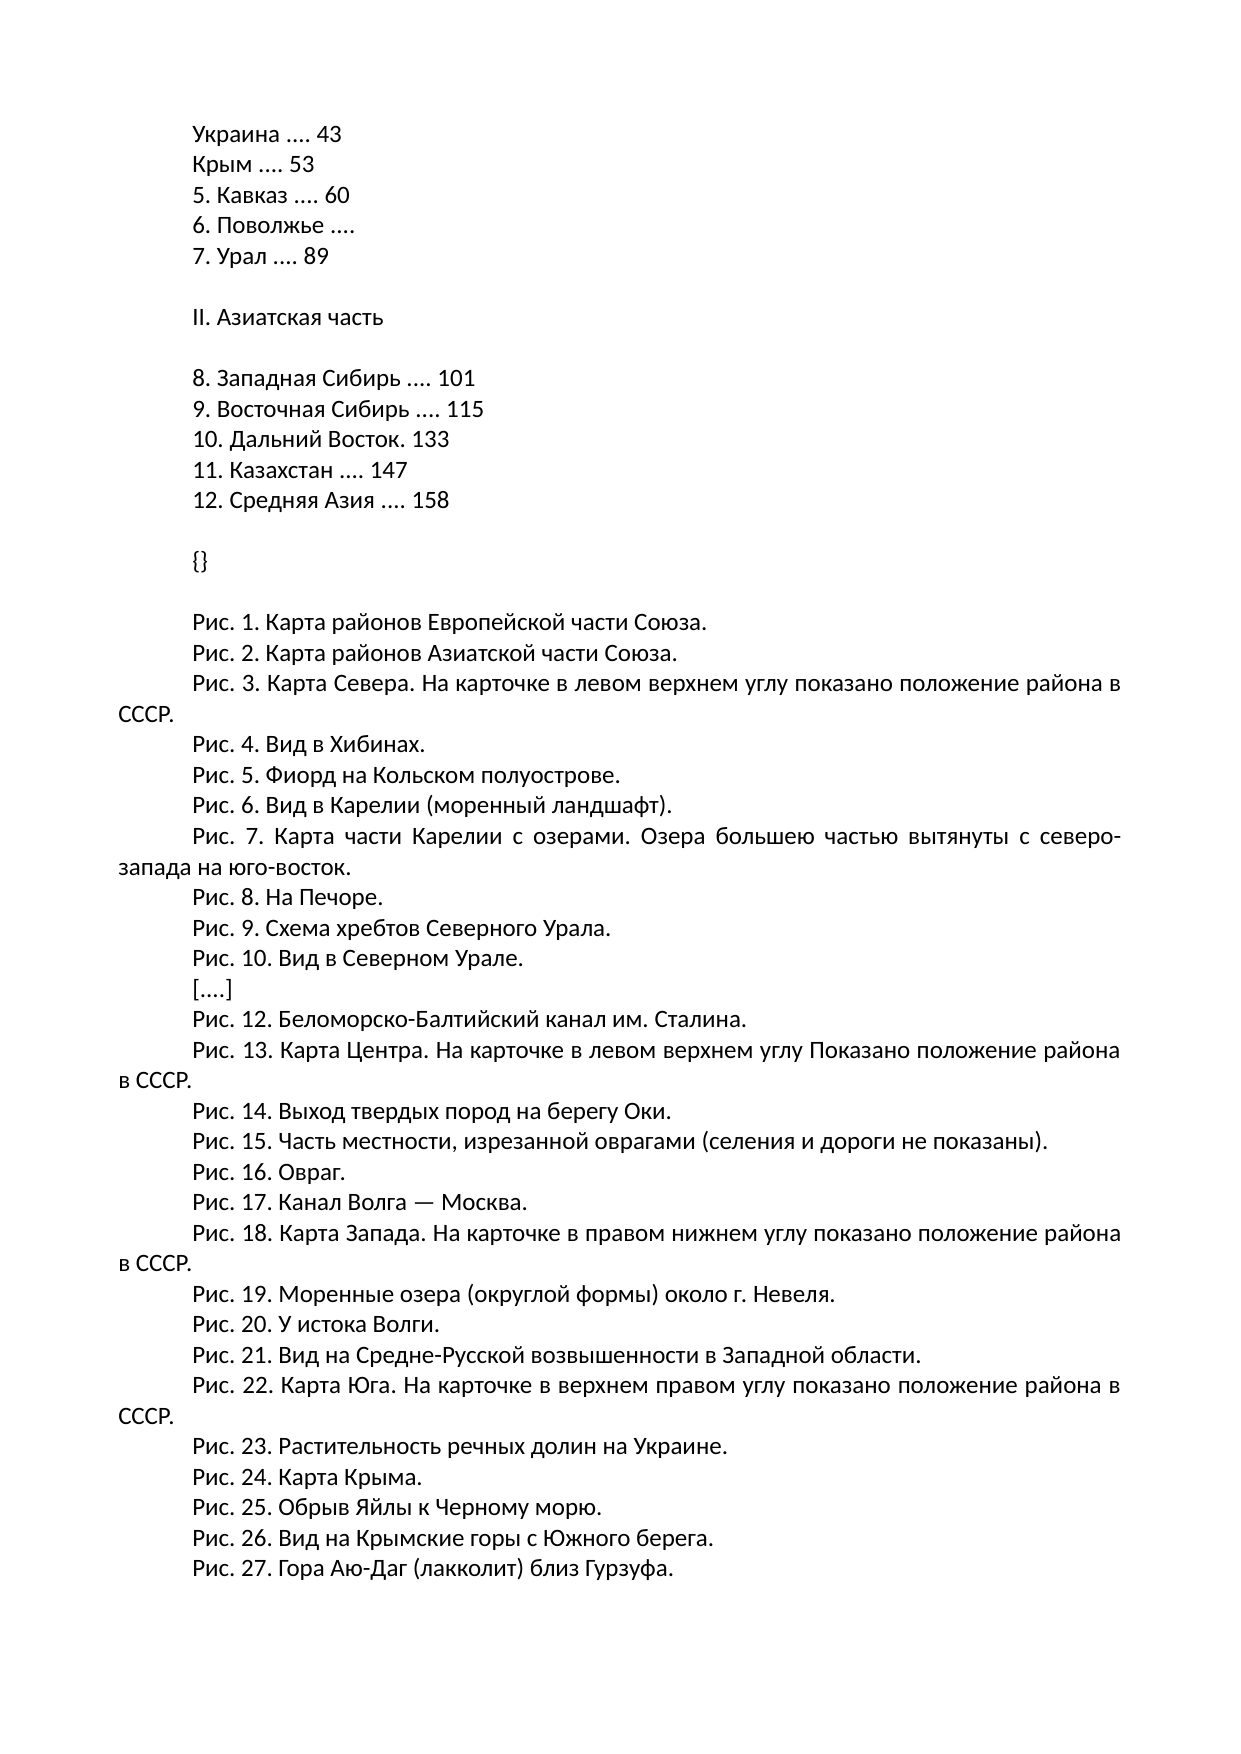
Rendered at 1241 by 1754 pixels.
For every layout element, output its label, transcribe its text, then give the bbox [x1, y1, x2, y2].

text Рис. 15. Часть местности, изрезанной оврагами (селения и дороги не показаны). [118, 1125, 1122, 1156]
text Рис. 3. Карта Севера. На карточке в левом верхнем углу показано положение района в СССР. [118, 667, 1122, 728]
text II. Азиатская часть [118, 301, 1122, 332]
text Рис. 9. Схема хребтов Северного Урала. [118, 912, 1122, 942]
text Рис. 19. Моренные озера (округлой формы) около г. Невеля. [118, 1278, 1122, 1308]
text Рис. 5. Фиорд на Кольском полуострове. [118, 759, 1122, 789]
text 10. Дальний Восток. 133 [118, 423, 1122, 454]
text Рис. 17. Канал Волга — Москва. [118, 1186, 1122, 1217]
text Рис. 25. Обрыв Яйлы к Черному морю. [118, 1492, 1122, 1522]
text Рис. 20. У истока Волги. [118, 1308, 1122, 1339]
text Рис. 16. Овраг. [118, 1156, 1122, 1186]
text Рис. 13. Карта Центра. На карточке в левом верхнем углу Показано положение района в СССР. [118, 1034, 1122, 1095]
text {} [118, 545, 1122, 576]
text 7. Урал .... 89 [118, 240, 1122, 271]
text Рис. 26. Вид на Крымские горы с Южного берега. [118, 1522, 1122, 1553]
text Крым .... 53 [118, 149, 1122, 179]
text Рис. 21. Вид на Средне-Русской возвышенности в Западной области. [118, 1339, 1122, 1369]
text Украина .... 43 [118, 118, 1122, 149]
text Рис. 1. Карта районов Европейской части Союза. [118, 606, 1122, 637]
text Рис. 18. Карта Запада. На карточке в правом нижнем углу показано положение района в СССР. [118, 1217, 1122, 1278]
text Рис. 4. Вид в Хибинах. [118, 728, 1122, 759]
text 5. Кавказ .... 60 [118, 179, 1122, 210]
text Рис. 2. Карта районов Азиатской части Союза. [118, 637, 1122, 667]
text 8. Западная Сибирь .... 101 [118, 362, 1122, 393]
text Рис. 23. Растительность речных долин на Украине. [118, 1431, 1122, 1461]
text [....] [118, 973, 1122, 1003]
text Рис. 8. На Печоре. [118, 881, 1122, 912]
text 9. Восточная Сибирь .... 115 [118, 393, 1122, 423]
text Рис. 7. Карта части Карелии с озерами. Озера большею частью вытянуты с северо-запада на юго-восток. [118, 820, 1122, 881]
text 6. Поволжье .... [118, 210, 1122, 240]
text Рис. 14. Выход твердых пород на берегу Оки. [118, 1095, 1122, 1125]
text 11. Казахстан .... 147 [118, 454, 1122, 484]
text Рис. 6. Вид в Карелии (моренный ландшафт). [118, 789, 1122, 820]
text Рис. 27. Гора Аю-Даг (лакколит) близ Гурзуфа. [118, 1553, 1122, 1583]
text Рис. 24. Карта Крыма. [118, 1461, 1122, 1492]
text Рис. 22. Карта Юга. На карточке в верхнем правом углу показано положение района в СССР. [118, 1369, 1122, 1431]
text 12. Средняя Азия .... 158 [118, 484, 1122, 515]
text Рис. 10. Вид в Северном Урале. [118, 942, 1122, 973]
text Рис. 12. Беломорско-Балтийский канал им. Сталина. [118, 1003, 1122, 1034]
